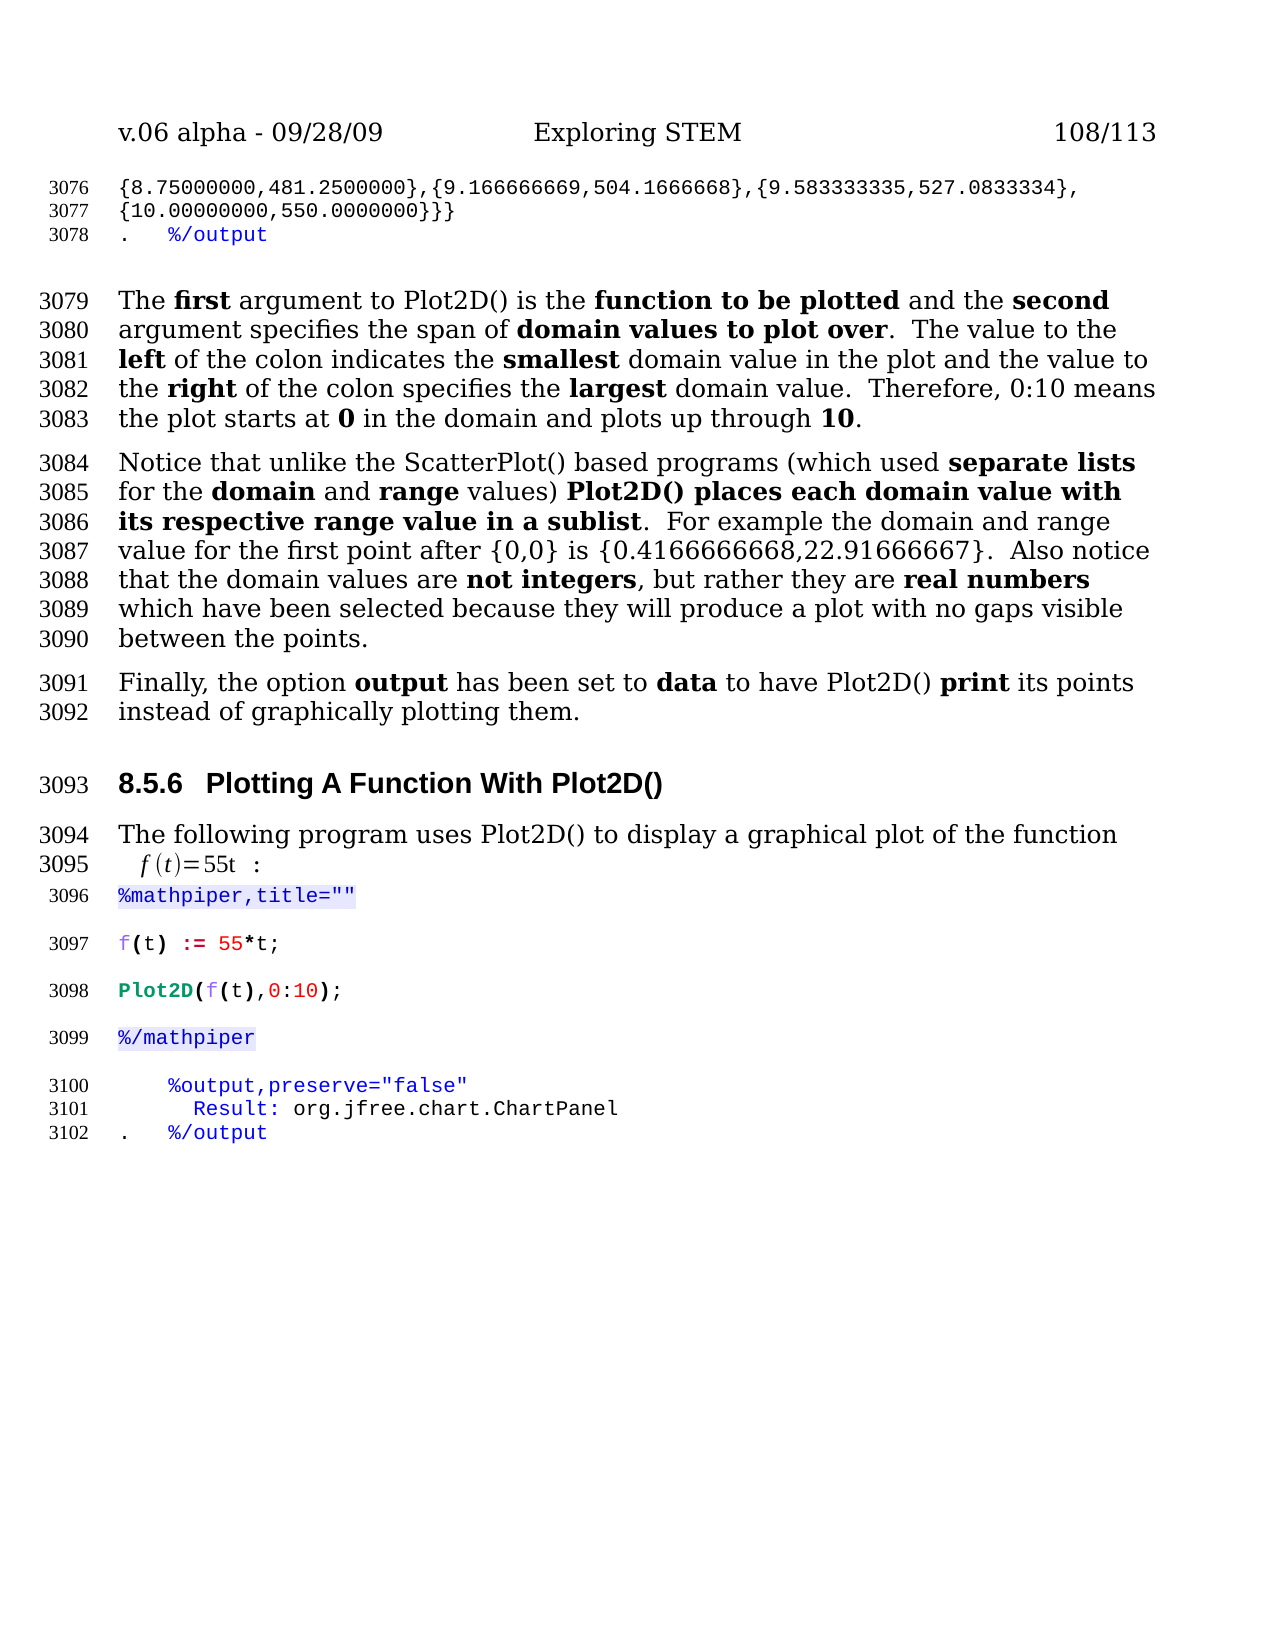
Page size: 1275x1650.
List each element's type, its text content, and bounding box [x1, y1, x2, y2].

text Result: org.jfree.chart.ChartPanel [118, 1098, 1157, 1122]
text . %/output [118, 224, 1157, 248]
text The following program uses Plot2D() to display a graphical plot of the function: [118, 820, 1157, 879]
text Plot2D(f(t),0:10); [118, 980, 1157, 1004]
text The first argument to Plot2D() is the function to be plotted and the second argument specifies the span of domain values to plot over. The value to the left of the colon indicates the smallest domain value in the plot and the value to the right of the colon specifies the largest domain value. Therefore, 0:10 means the plot starts at 0 in the domain and plots up through 10. [118, 286, 1157, 433]
text f(t) := 55*t; [118, 933, 1157, 956]
text %output,preserve="false" [118, 1074, 1157, 1098]
text %/mathpiper [118, 1027, 1157, 1051]
subtitle Plotting A Function With Plot2D() [118, 766, 1157, 799]
text . %/output [118, 1122, 1157, 1146]
text Notice that unlike the ScatterPlot() based programs (which used separate lists for the domain and range values) Plot2D() places each domain value with its respective range value in a sublist. For example the domain and range value for the first point after {0,0} is {0.4166666668,22.91666667}. Also notice that the domain values are not integers, but rather they are real numbers which have been selected because they will produce a plot with no gaps visible between the points. [118, 448, 1157, 653]
text Finally, the option output has been set to data to have Plot2D() print its points instead of graphically plotting them. [118, 668, 1157, 727]
text %mathpiper,title="" [118, 885, 1157, 909]
text {8.75000000,481.2500000},{9.166666669,504.1666668},{9.583333335,527.0833334},{10.00000000,550.0000000}}} [118, 177, 1157, 224]
